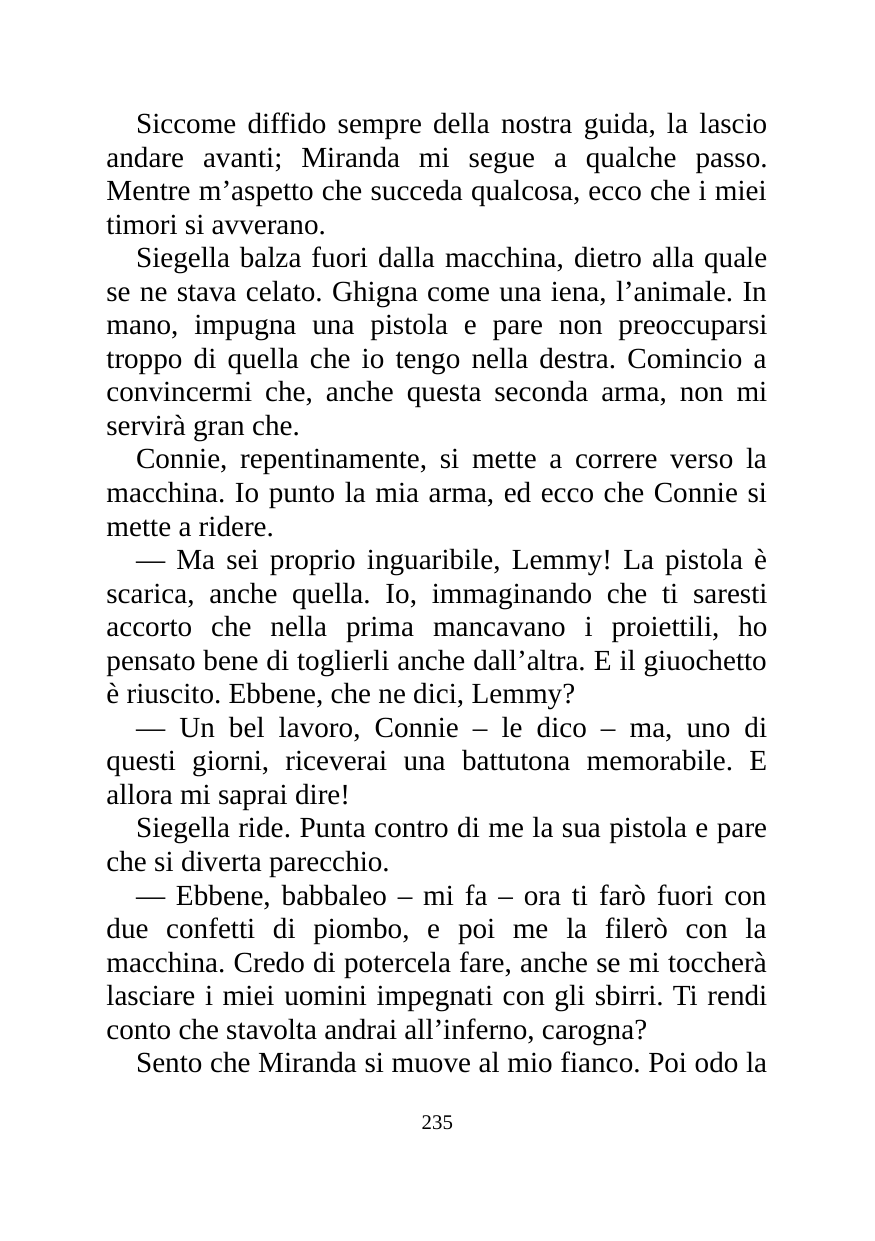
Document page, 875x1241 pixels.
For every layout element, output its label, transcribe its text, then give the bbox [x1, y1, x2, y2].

text — Ma sei proprio inguaribile, Lemmy! La pistola è scarica, anche quella. Io, immaginando che ti saresti accorto che nella prima mancavano i proiettili, ho pensato bene di toglierli anche dall’altra. E il giuochetto è riuscito. Ebbene, che ne dici, Lemmy? [106, 542, 768, 710]
text — Un bel lavoro, Connie – le dico – ma, uno di questi giorni, riceverai una battutona memorabile. E allora mi saprai dire! [106, 710, 768, 811]
text — Ebbene, babbaleo – mi fa – ora ti farò fuori con due confetti di piombo, e poi me la filerò con la macchina. Credo di potercela fare, anche se mi toccherà lasciare i miei uomini impegnati con gli sbirri. Ti rendi conto che stavolta andrai all’inferno, carogna? [106, 878, 768, 1045]
text Siccome diffido sempre della nostra guida, la lascio andare avanti; Miranda mi segue a qualche passo. Mentre m’aspetto che succeda qualcosa, ecco che i miei timori si avverano. [106, 106, 768, 240]
text Siegella balza fuori dalla macchina, dietro alla quale se ne stava celato. Ghigna come una iena, l’animale. In mano, impugna una pistola e pare non preoccuparsi troppo di quella che io tengo nella destra. Comincio a convincermi che, anche questa seconda arma, non mi servirà gran che. [106, 240, 768, 442]
text Siegella ride. Punta contro di me la sua pistola e pare che si diverta parecchio. [106, 811, 768, 878]
text Sento che Miranda si muove al mio fianco. Poi odo la [106, 1045, 768, 1079]
text Connie, repentinamente, si mette a correre verso la macchina. Io punto la mia arma, ed ecco che Connie si mette a ridere. [106, 442, 768, 542]
